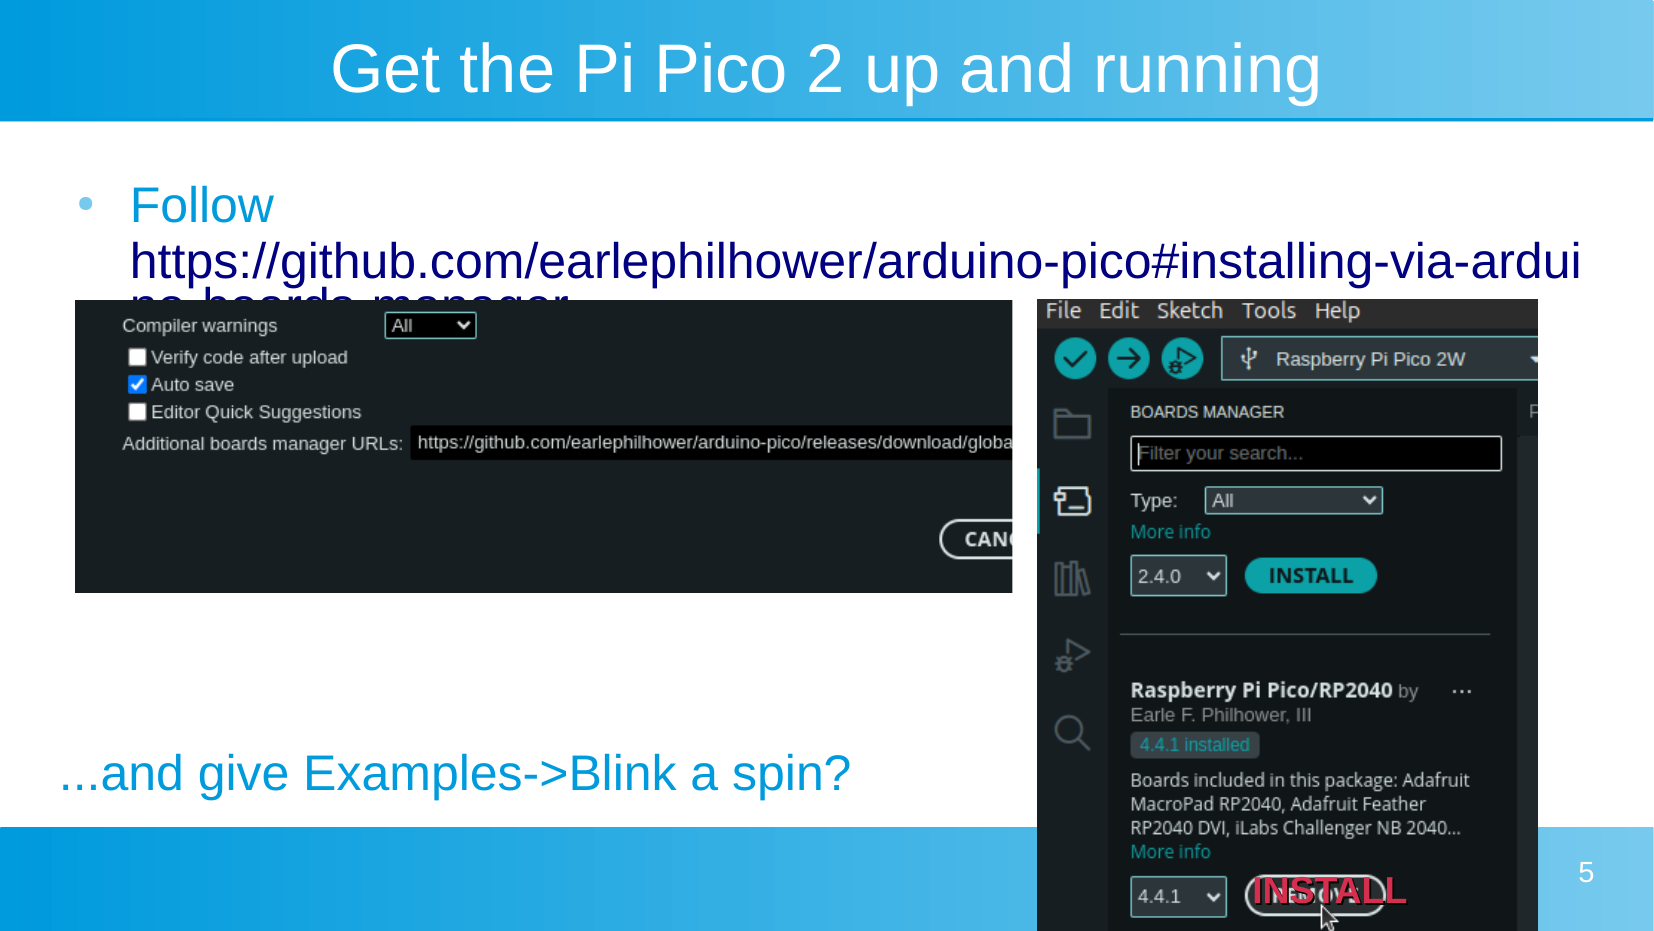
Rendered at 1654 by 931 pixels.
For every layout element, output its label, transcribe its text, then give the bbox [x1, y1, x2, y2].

picture [75, 300, 1013, 593]
picture [1037, 299, 1538, 931]
text_box INSTALL [1237, 862, 1423, 920]
title Get the Pi Pico 2 up and running [59, 29, 1595, 108]
list Follow https://github.com/earlephilhower/arduino-pico#installing-via-arduino-boards-manager ...and give Examples->Blink a spin? [59, 177, 1595, 768]
